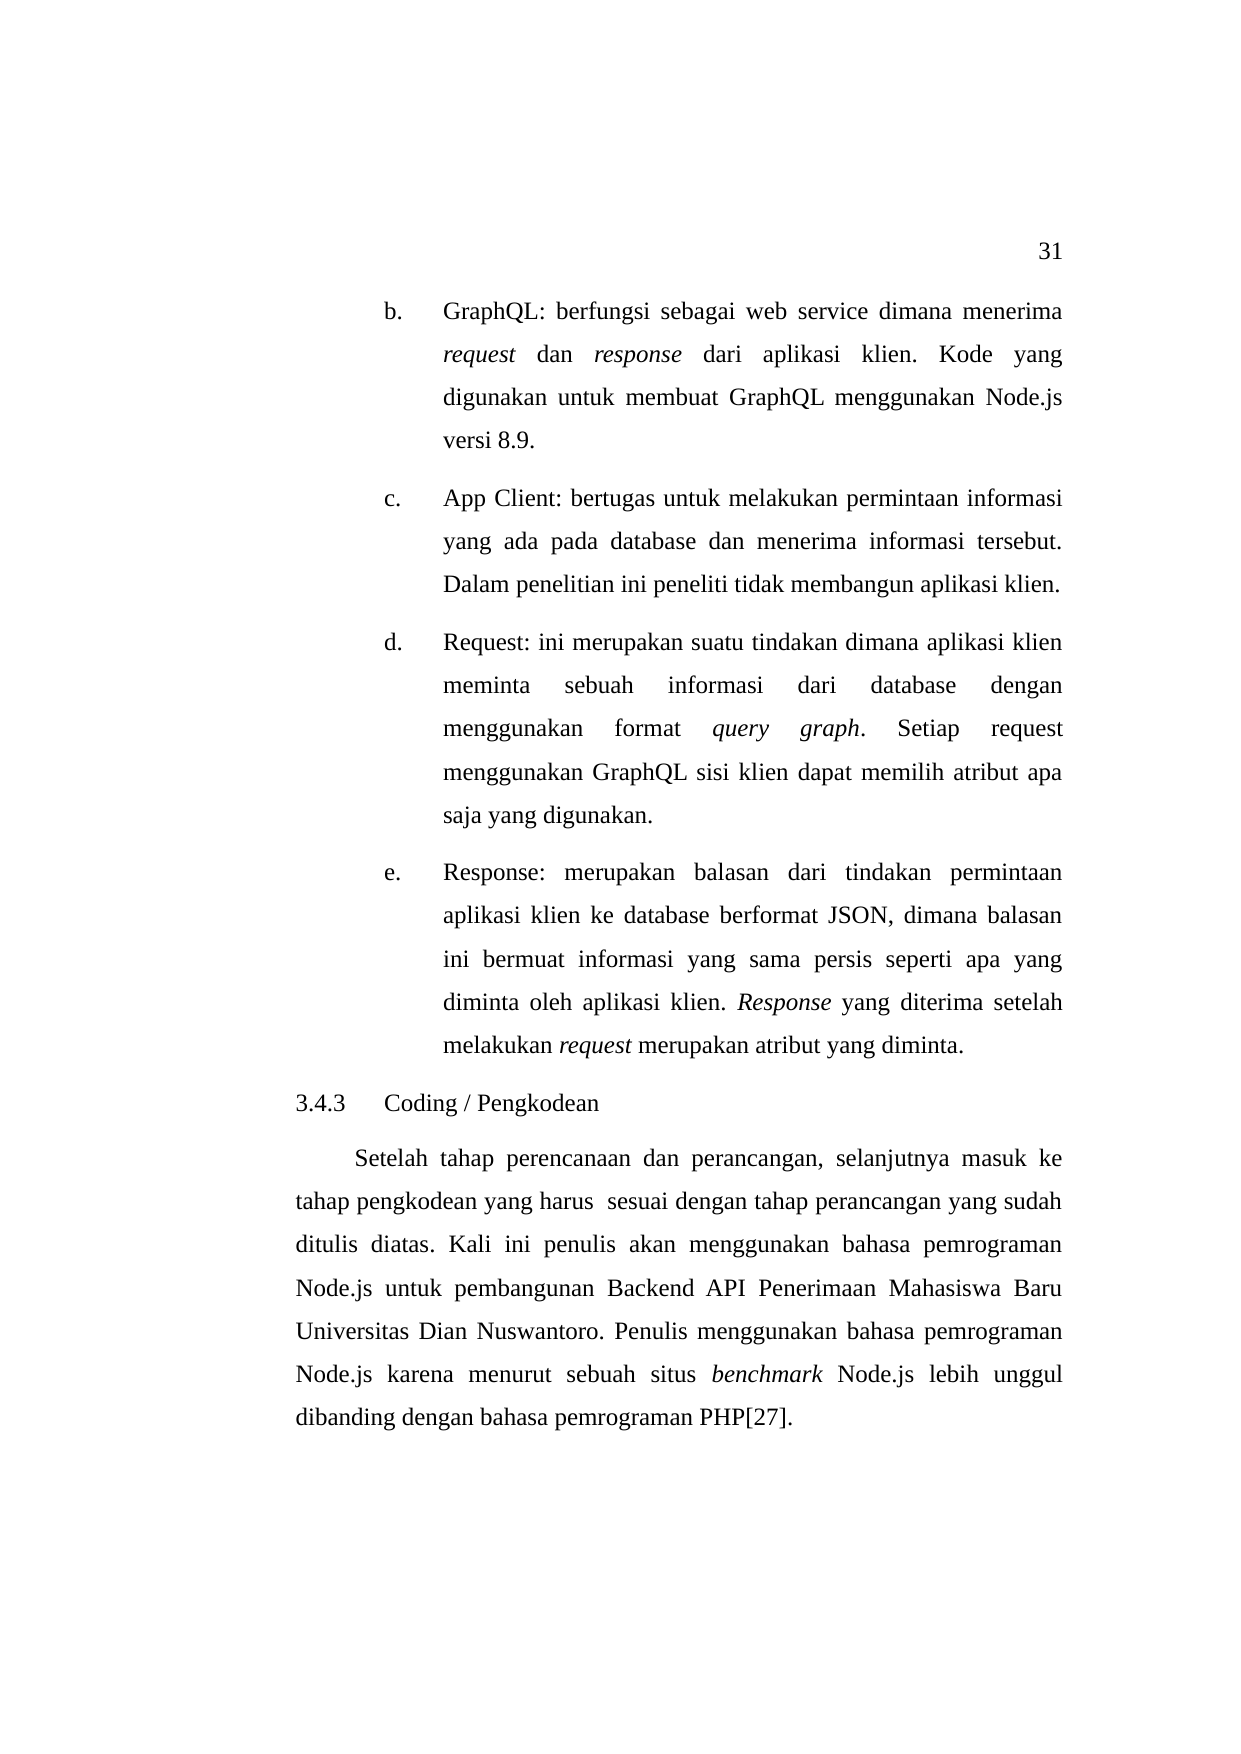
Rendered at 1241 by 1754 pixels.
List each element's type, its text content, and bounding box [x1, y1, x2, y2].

subtitle Setelah tahap perencanaan dan perancangan, selanjutnya masuk ke tahap pengkodean yang harus sesuai dengan tahap perancangan yang sudah ditulis diatas. Kali ini penulis akan menggunakan bahasa pemrograman Node.js untuk pembangunan Backend API Penerimaan Mahasiswa Baru Universitas Dian Nuswantoro. Penulis menggunakan bahasa pemrograman Node.js karena menurut sebuah situs benchmark Node.js lebih unggul dibanding dengan bahasa pemrograman PHP[27]. [295, 1143, 1063, 1431]
subtitle Request: ini merupakan suatu tindakan dimana aplikasi klien meminta sebuah informasi dari database dengan menggunakan format query graph. Setiap request menggunakan GraphQL sisi klien dapat memilih atribut apa saja yang digunakan. [384, 627, 1063, 828]
subtitle App Client: bertugas untuk melakukan permintaan informasi yang ada pada database dan menerima informasi tersebut. Dalam penelitian ini peneliti tidak membangun aplikasi klien. [384, 483, 1063, 598]
subtitle GraphQL: berfungsi sebagai web service dimana menerima request dan response dari aplikasi klien. Kode yang digunakan untuk membuat GraphQL menggunakan Node.js versi 8.9. [384, 296, 1063, 454]
subtitle Response: merupakan balasan dari tindakan permintaan aplikasi klien ke database berformat JSON, dimana balasan ini bermuat informasi yang sama persis seperti apa yang diminta oleh aplikasi klien. Response yang diterima setelah melakukan request merupakan atribut yang diminta. [384, 857, 1063, 1059]
subtitle Coding / Pengkodean [295, 1088, 1063, 1116]
